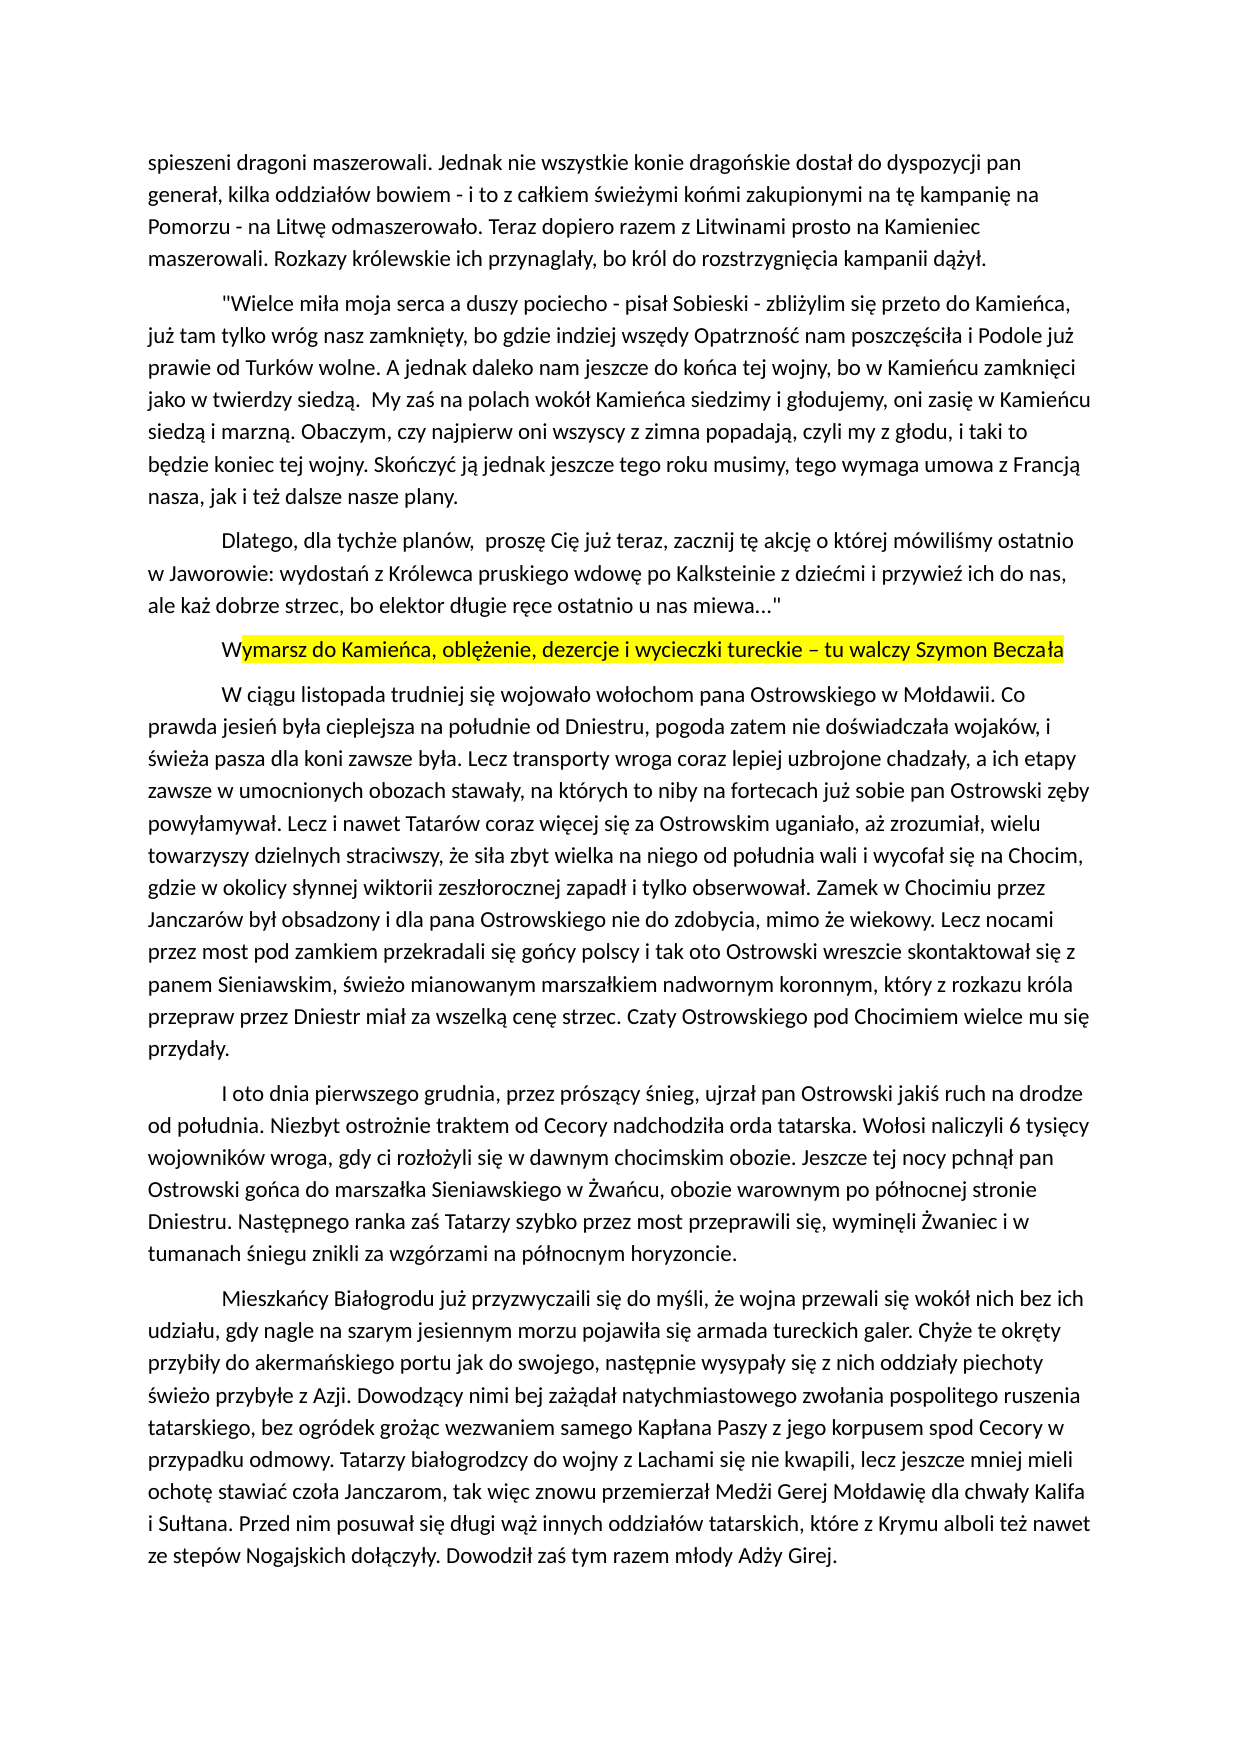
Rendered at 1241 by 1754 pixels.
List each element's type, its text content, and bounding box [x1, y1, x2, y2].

text Wymarsz do Kamieńca, oblężenie, dezercje i wycieczki tureckie – tu walczy Szymon Beczała [148, 635, 1093, 663]
text Dlatego, dla tychże planów, proszę Cię już teraz, zacznij tę akcję o której mówiliśmy ostatnio w Jaworowie: wydostań z Królewca pruskiego wdowę po Kalksteinie z dziećmi i przywieź ich do nas, ale każ dobrze strzec, bo elektor długie ręce ostatnio u nas miewa..." [148, 526, 1093, 619]
text W ciągu listopada trudniej się wojowało wołochom pana Ostrowskiego w Mołdawii. Co prawda jesień była cieplejsza na południe od Dniestru, pogoda zatem nie doświadczała wojaków, i świeża pasza dla koni zawsze była. Lecz transporty wroga coraz lepiej uzbrojone chadzały, a ich etapy zawsze w umocnionych obozach stawały, na których to niby na fortecach już sobie pan Ostrowski zęby powyłamywał. Lecz i nawet Tatarów coraz więcej się za Ostrowskim uganiało, aż zrozumiał, wielu towarzyszy dzielnych straciwszy, że siła zbyt wielka na niego od południa wali i wycofał się na Chocim, gdzie w okolicy słynnej wiktorii zeszłorocznej zapadł i tylko obserwował. Zamek w Chocimiu przez Janczarów był obsadzony i dla pana Ostrowskiego nie do zdobycia, mimo że wiekowy. Lecz nocami przez most pod zamkiem przekradali się gońcy polscy i tak oto Ostrowski wreszcie skontaktował się z panem Sieniawskim, świeżo mianowanym marszałkiem nadwornym koronnym, który z rozkazu króla przepraw przez Dniestr miał za wszelką cenę strzec. Czaty Ostrowskiego pod Chocimiem wielce mu się przydały. [148, 680, 1093, 1062]
text "Wielce miła moja serca a duszy pociecho - pisał Sobieski - zbliżylim się przeto do Kamieńca, już tam tylko wróg nasz zamknięty, bo gdzie indziej wszędy Opatrzność nam poszczęściła i Podole już prawie od Turków wolne. A jednak daleko nam jeszcze do końca tej wojny, bo w Kamieńcu zamknięci jako w twierdzy siedzą. My zaś na polach wokół Kamieńca siedzimy i głodujemy, oni zasię w Kamieńcu siedzą i marzną. Obaczym, czy najpierw oni wszyscy z zimna popadają, czyli my z głodu, i taki to będzie koniec tej wojny. Skończyć ją jednak jeszcze tego roku musimy, tego wymaga umowa z Francją nasza, jak i też dalsze nasze plany. [148, 289, 1093, 510]
text spieszeni dragoni maszerowali. Jednak nie wszystkie konie dragońskie dostał do dyspozycji pan generał, kilka oddziałów bowiem - i to z całkiem świeżymi końmi zakupionymi na tę kampanię na Pomorzu - na Litwę odmaszerowało. Teraz dopiero razem z Litwinami prosto na Kamieniec maszerowali. Rozkazy królewskie ich przynaglały, bo król do rozstrzygnięcia kampanii dążył. [148, 148, 1093, 272]
text Mieszkańcy Białogrodu już przyzwyczaili się do myśli, że wojna przewali się wokół nich bez ich udziału, gdy nagle na szarym jesiennym morzu pojawiła się armada tureckich galer. Chyże te okręty przybiły do akermańskiego portu jak do swojego, następnie wysypały się z nich oddziały piechoty świeżo przybyłe z Azji. Dowodzący nimi bej zażądał natychmiastowego zwołania pospolitego ruszenia tatarskiego, bez ogródek grożąc wezwaniem samego Kapłana Paszy z jego korpusem spod Cecory w przypadku odmowy. Tatarzy białogrodzcy do wojny z Lachami się nie kwapili, lecz jeszcze mniej mieli ochotę stawiać czoła Janczarom, tak więc znowu przemierzał Medżi Gerej Mołdawię dla chwały Kalifa i Sułtana. Przed nim posuwał się długi wąż innych oddziałów tatarskich, które z Krymu alboli też nawet ze stepów Nogajskich dołączyły. Dowodził zaś tym razem młody Adży Girej. [148, 1284, 1093, 1570]
text I oto dnia pierwszego grudnia, przez prószący śnieg, ujrzał pan Ostrowski jakiś ruch na drodze od południa. Niezbyt ostrożnie traktem od Cecory nadchodziła orda tatarska. Wołosi naliczyli 6 tysięcy wojowników wroga, gdy ci rozłożyli się w dawnym chocimskim obozie. Jeszcze tej nocy pchnął pan Ostrowski gońca do marszałka Sieniawskiego w Żwańcu, obozie warownym po północnej stronie Dniestru. Następnego ranka zaś Tatarzy szybko przez most przeprawili się, wyminęli Żwaniec i w tumanach śniegu znikli za wzgórzami na północnym horyzoncie. [148, 1079, 1093, 1268]
